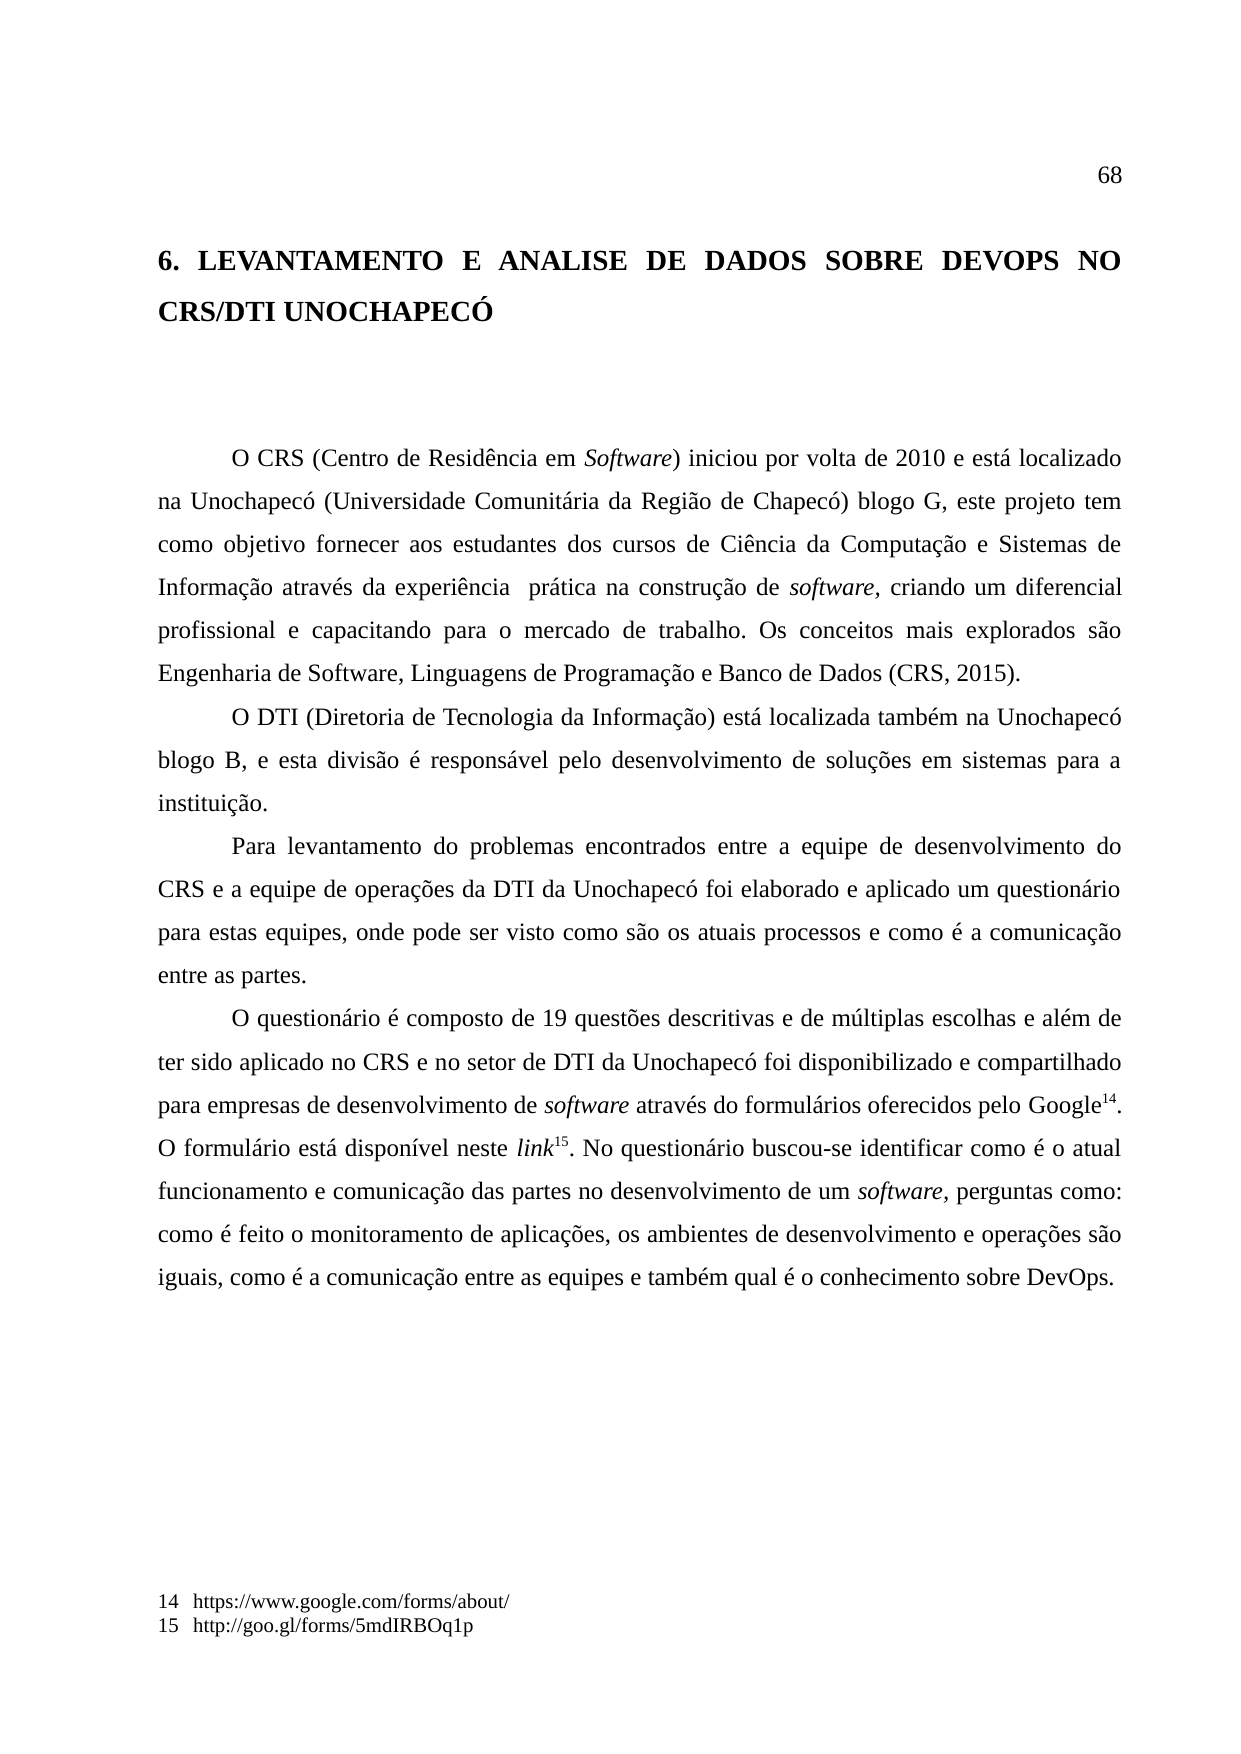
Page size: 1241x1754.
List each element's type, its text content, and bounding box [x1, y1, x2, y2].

text O CRS (Centro de Residência em Software) iniciou por volta de 2010 e está localizado na Unochapecó (Universidade Comunitária da Região de Chapecó) blogo G, este projeto tem como objetivo fornecer aos estudantes dos cursos de Ciência da Computação e Sistemas de Informação através da experiência prática na construção de software, criando um diferencial profissional e capacitando para o mercado de trabalho. Os conceitos mais explorados são Engenharia de Software, Linguagens de Programação e Banco de Dados (CRS, 2015). [158, 443, 1122, 687]
text https://www.google.com/forms/about/ [158, 1589, 1122, 1613]
text http://goo.gl/forms/5mdIRBOq1p [158, 1613, 1122, 1637]
text O questionário é composto de 19 questões descritivas e de múltiplas escolhas e além de ter sido aplicado no CRS e no setor de DTI da Unochapecó foi disponibilizado e compartilhado para empresas de desenvolvimento de software através do formulários oferecidos pelo Google. O formulário está disponível neste link. No questionário buscou-se identificar como é o atual funcionamento e comunicação das partes no desenvolvimento de um software, perguntas como: como é feito o monitoramento de aplicações, os ambientes de desenvolvimento e operações são iguais, como é a comunicação entre as equipes e também qual é o conhecimento sobre DevOps. [158, 1003, 1122, 1291]
subtitle 6. LEVANTAMENTO E ANALISE DE DADOS SOBRE DEVOPS NO CRS/DTI UNOCHAPECÓ [158, 243, 1122, 327]
text O DTI (Diretoria de Tecnologia da Informação) está localizada também na Unochapecó blogo B, e esta divisão é responsável pelo desenvolvimento de soluções em sistemas para a instituição. [158, 702, 1122, 817]
text Para levantamento do problemas encontrados entre a equipe de desenvolvimento do CRS e a equipe de operações da DTI da Unochapecó foi elaborado e aplicado um questionário para estas equipes, onde pode ser visto como são os atuais processos e como é a comunicação entre as partes. [158, 831, 1122, 989]
